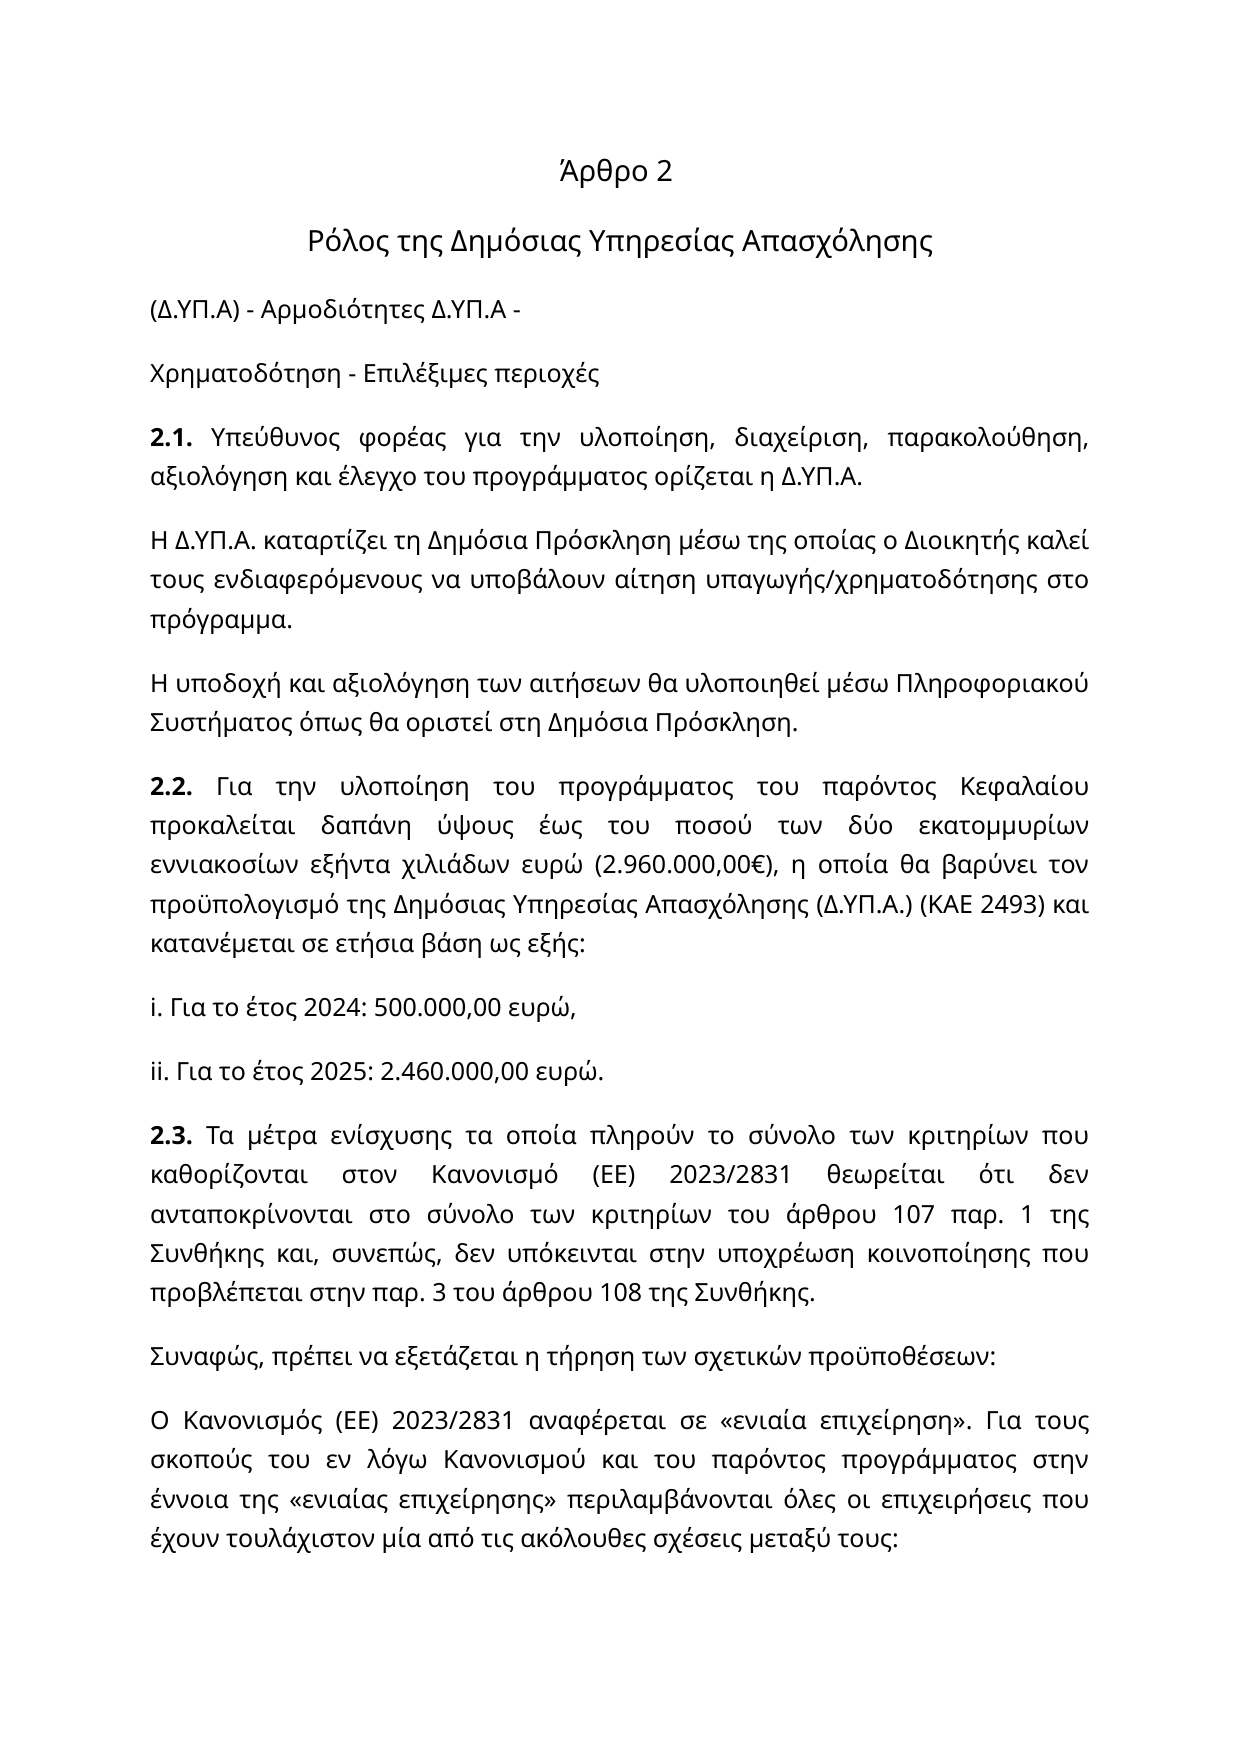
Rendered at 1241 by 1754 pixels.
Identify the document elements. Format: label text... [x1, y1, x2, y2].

text 2.2. Για την υλοποίηση του προγράμματος του παρόντος Κεφαλαίου προκαλείται δαπάνη ύψους έως του ποσού των δύο εκατομμυρίων εννιακοσίων εξήντα χιλιάδων ευρώ (2.960.000,00€), η οποία θα βαρύνει τον προϋπολογισμό της Δημόσιας Υπηρεσίας Απασχόλησης (Δ.ΥΠ.Α.) (ΚΑΕ 2493) και κατανέμεται σε ετήσια βάση ως εξής: [150, 769, 1090, 959]
text Η Δ.ΥΠ.Α. καταρτίζει τη Δημόσια Πρόσκληση μέσω της οποίας ο Διοικητής καλεί τους ενδιαφερόμενους να υποβάλουν αίτηση υπαγωγής/χρηματοδότησης στο πρόγραμμα. [150, 523, 1090, 635]
text i. Για το έτος 2024: 500.000,00 ευρώ, [150, 989, 1090, 1024]
text 2.1. Υπεύθυνος φορέας για την υλοποίηση, διαχείριση, παρακολούθηση, αξιολόγηση και έλεγχο του προγράμματος ορίζεται η Δ.ΥΠ.Α. [150, 419, 1090, 493]
text Συναφώς, πρέπει να εξετάζεται η τήρηση των σχετικών προϋποθέσεων: [150, 1339, 1090, 1373]
text Η υποδοχή και αξιολόγηση των αιτήσεων θα υλοποιηθεί μέσω Πληροφοριακού Συστήματος όπως θα οριστεί στη Δημόσια Πρόσκληση. [150, 665, 1090, 739]
text ii. Για το έτος 2025: 2.460.000,00 ευρώ. [150, 1054, 1090, 1088]
text Ο Κανονισμός (ΕΕ) 2023/2831 αναφέρεται σε «ενιαία επιχείρηση». Για τους σκοπούς του εν λόγω Κανονισμού και του παρόντος προγράμματος στην έννοια της «ενιαίας επιχείρησης» περιλαμβάνονται όλες οι επιχειρήσεις που έχουν τουλάχιστον μία από τις ακόλουθες σχέσεις μεταξύ τους: [150, 1403, 1090, 1554]
text 2.3. Τα μέτρα ενίσχυσης τα οποία πληρούν το σύνολο των κριτηρίων που καθορίζονται στον Κανονισμό (ΕΕ) 2023/2831 θεωρείται ότι δεν ανταποκρίνονται στο σύνολο των κριτηρίων του άρθρου 107 παρ. 1 της Συνθήκης και, συνεπώς, δεν υπόκεινται στην υποχρέωση κοινοποίησης που προβλέπεται στην παρ. 3 του άρθρου 108 της Συνθήκης. [150, 1118, 1090, 1309]
subtitle Ρόλος της Δημόσιας Υπηρεσίας Απασχόλησης [150, 221, 1090, 260]
text (Δ.ΥΠ.Α) - Αρμοδιότητες Δ.ΥΠ.Α - [150, 291, 1090, 325]
subtitle Άρθρο 2 [150, 150, 1090, 190]
text Χρηματοδότηση - Επιλέξιμες περιοχές [150, 355, 1090, 389]
